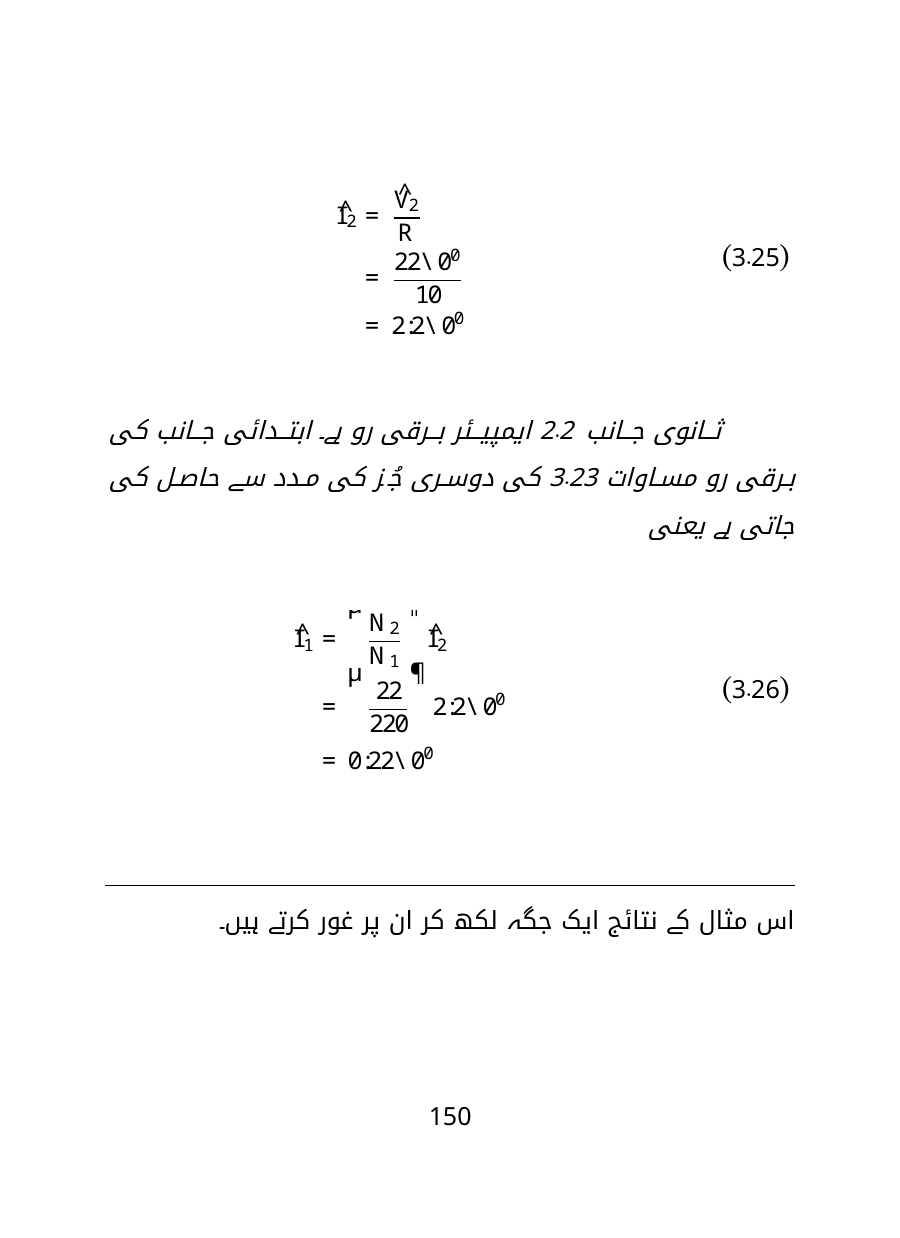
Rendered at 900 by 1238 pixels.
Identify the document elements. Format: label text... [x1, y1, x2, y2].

table_header (3.25) [703, 169, 795, 361]
table_header (3.26) [702, 596, 795, 796]
text اس مثال کے نتائج ایک جگہ لکھ کر ان پر غور کرتے ہیں۔ [105, 898, 795, 945]
text ثانوی جانب 2.2 ایمپیئر برقی رو ہے۔ ابتدائی جانب کی برقی رو مساوات 3.23 کی دوسری جُز کی مدد سے حاصل کی جاتی ہے یعنی [105, 407, 795, 549]
table_header [105, 596, 702, 796]
table_header [105, 169, 703, 361]
